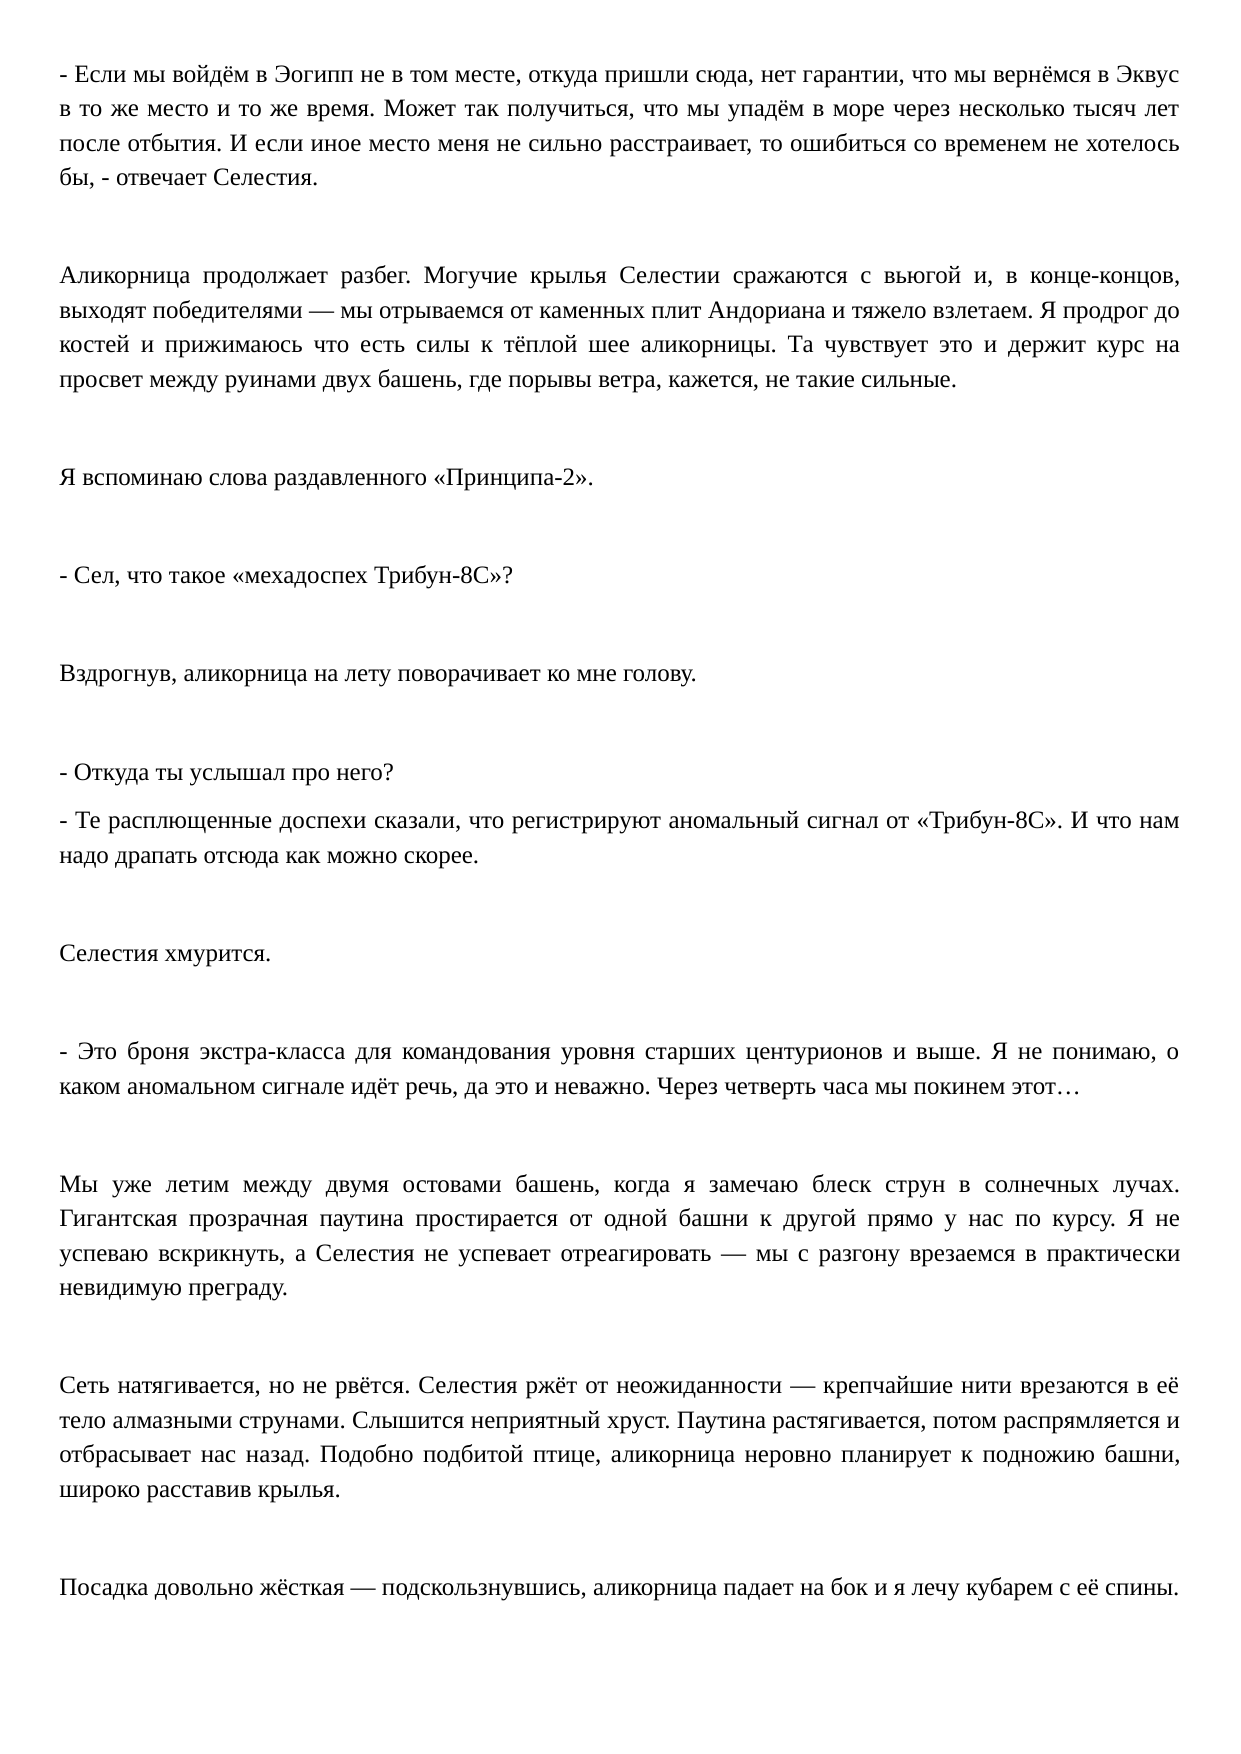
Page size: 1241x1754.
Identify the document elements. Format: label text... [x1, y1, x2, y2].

text - Те расплющенные доспехи сказали, что регистрируют аномальный сигнал от «Трибун-8С». И что нам надо драпать отсюда как можно скорее. [59, 806, 1181, 869]
text Селестия хмурится. [59, 938, 1181, 967]
text - Сел, что такое «мехадоспех Трибун-8С»? [59, 560, 1181, 589]
text - Если мы войдём в Эогипп не в том месте, откуда пришли сюда, нет гарантии, что мы вернёмся в Эквус в то же место и то же время. Может так получиться, что мы упадём в море через несколько тысяч лет после отбытия. И если иное место меня не сильно расстраивает, то ошибиться со временем не хотелось бы, - отвечает Селестия. [59, 59, 1181, 191]
text Посадка довольно жёсткая — подскользнувшись, аликорница падает на бок и я лечу кубарем с её спины. [59, 1572, 1181, 1601]
text Сеть натягивается, но не рвётся. Селестия ржёт от неожиданности — крепчайшие нити врезаются в её тело алмазными струнами. Слышится неприятный хруст. Паутина растягивается, потом распрямляется и отбрасывает нас назад. Подобно подбитой птице, аликорница неровно планирует к подножию башни, широко расставив крылья. [59, 1371, 1181, 1503]
text Я вспоминаю слова раздавленного «Принципа-2». [59, 462, 1181, 491]
text Вздрогнув, аликорница на лету поворачивает ко мне голову. [59, 658, 1181, 687]
text Аликорница продолжает разбег. Могучие крылья Селестии сражаются с вьюгой и, в конце-концов, выходят победителями — мы отрываемся от каменных плит Андориана и тяжело взлетаем. Я продрог до костей и прижимаюсь что есть силы к тёплой шее аликорницы. Та чувствует это и держит курс на просвет между руинами двух башень, где порывы ветра, кажется, не такие сильные. [59, 261, 1181, 393]
text - Откуда ты услышал про него? [59, 757, 1181, 785]
text Мы уже летим между двумя остовами башень, когда я замечаю блеск струн в солнечных лучах. Гигантская прозрачная паутина простирается от одной башни к другой прямо у нас по курсу. Я не успеваю вскрикнуть, а Селестия не успевает отреагировать — мы с разгону врезаемся в практически невидимую преграду. [59, 1169, 1181, 1301]
text - Это броня экстра-класса для командования уровня старших центурионов и выше. Я не понимаю, о каком аномальном сигнале идёт речь, да это и неважно. Через четверть часа мы покинем этот… [59, 1036, 1181, 1099]
